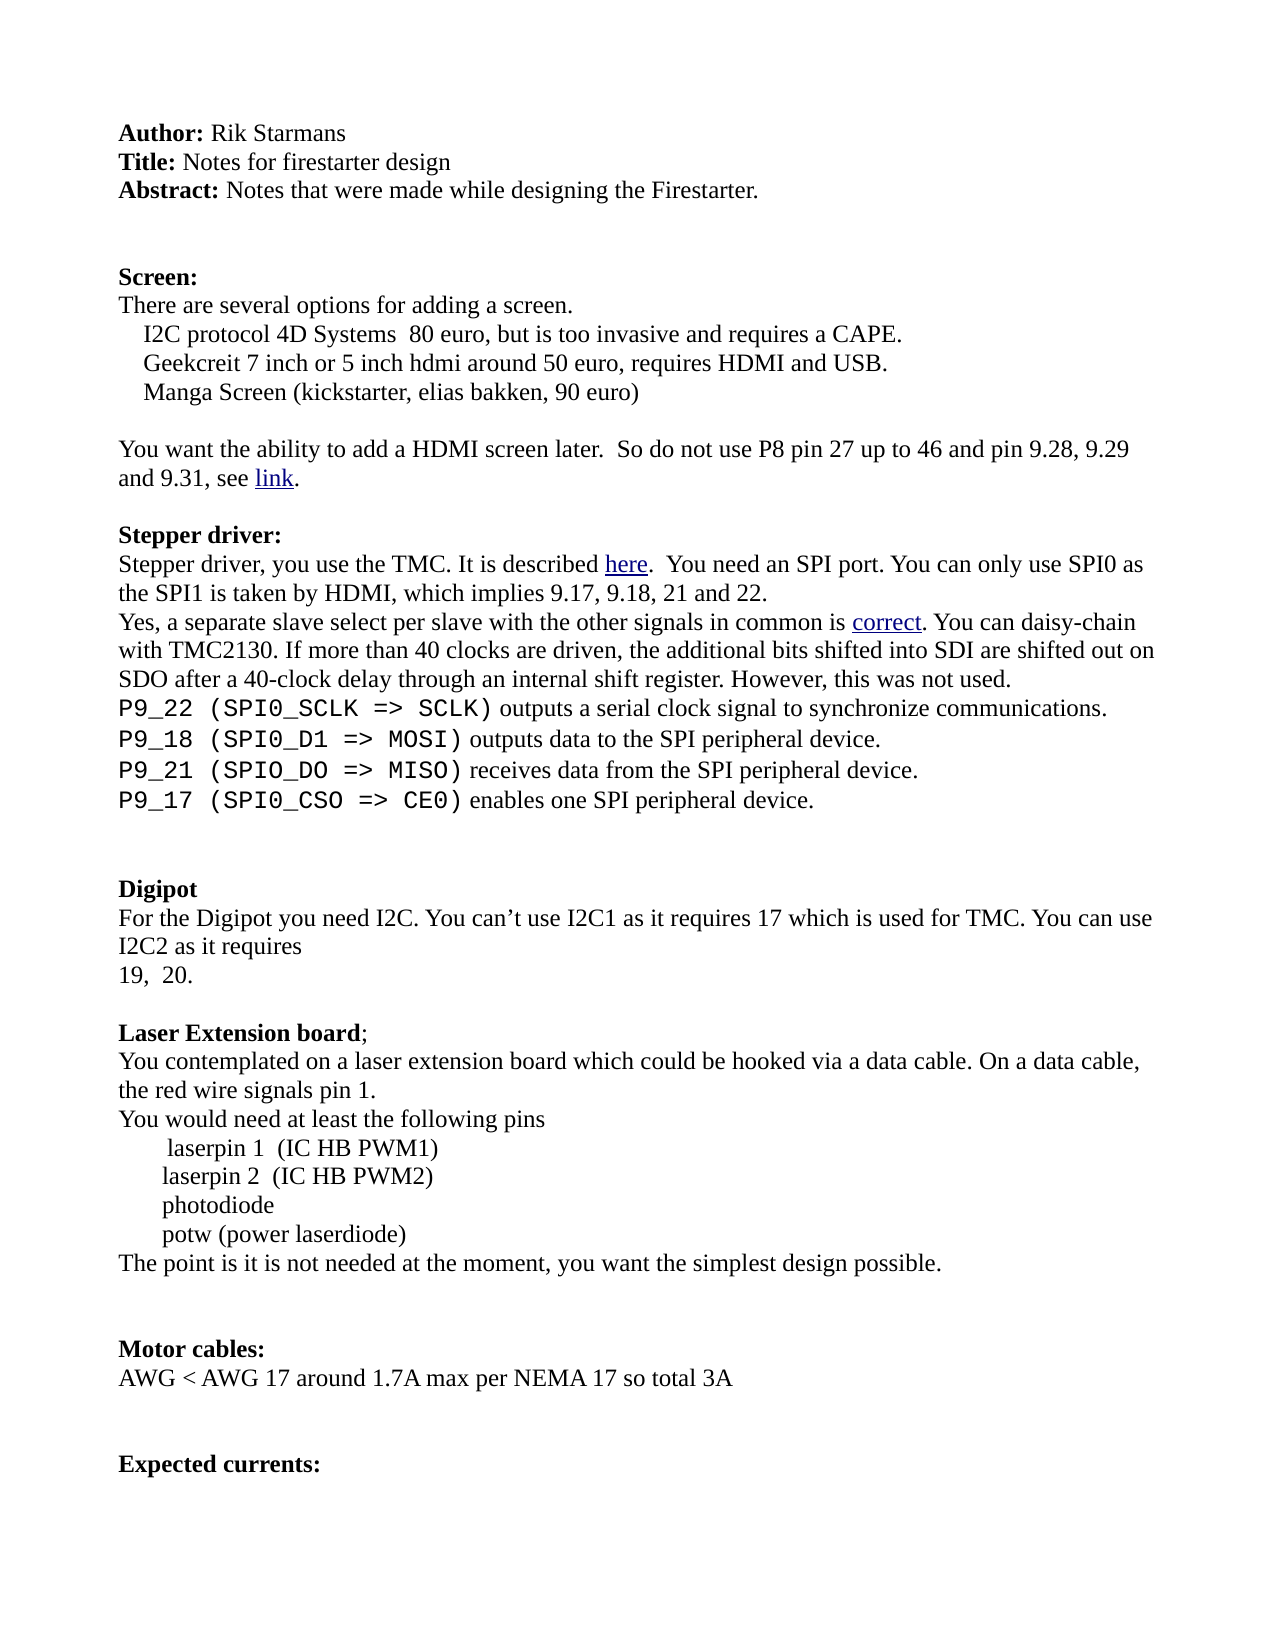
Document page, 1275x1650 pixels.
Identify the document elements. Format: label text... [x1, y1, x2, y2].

text Abstract: Notes that were made while designing the Firestarter. [118, 176, 1157, 233]
text Motor cables: [118, 1334, 1157, 1363]
text Stepper driver: [118, 521, 1157, 549]
text You want the ability to add a HDMI screen later. So do not use P8 pin 27 up to 46 and pin 9.28, 9.29 and 9.31, see link. [118, 434, 1157, 492]
text Screen: [118, 262, 1157, 291]
text Author: Rik Starmans Title: Notes for firestarter design [118, 118, 1157, 176]
text There are several options for adding a screen. I2C protocol 4D Systems 80 euro, but is too invasive and requires a CAPE. [118, 291, 1157, 348]
text Geekcreit 7 inch or 5 inch hdmi around 50 euro, requires HDMI and USB. Manga Screen (kickstarter, elias bakken, 90 euro) [118, 348, 1157, 406]
text Laser Extension board; [118, 1018, 1157, 1046]
text potw (power laserdiode) [118, 1219, 1157, 1248]
text Expected currents: [118, 1449, 1157, 1478]
text Digipot For the Digipot you need I2C. You can’t use I2C1 as it requires 17 which is used for TMC. You can use I2C2 as it requires [118, 874, 1157, 960]
text 19, 20. [118, 960, 1157, 989]
text laserpin 1 (IC HB PWM1) laserpin 2 (IC HB PWM2) photodiode [118, 1133, 1157, 1219]
text The point is it is not needed at the moment, you want the simplest design possible. [118, 1248, 1157, 1276]
text You contemplated on a laser extension board which could be hooked via a data cable. On a data cable, the red wire signals pin 1. You would need at least the following pins [118, 1046, 1157, 1133]
text AWG < AWG 17 around 1.7A max per NEMA 17 so total 3A [118, 1363, 1157, 1391]
text Stepper driver, you use the TMC. It is described here. You need an SPI port. You can only use SPI0 as the SPI1 is taken by HDMI, which implies 9.17, 9.18, 21 and 22. Yes, a separate slave select per slave with the other signals in common is correct. You can daisy-chain with TMC2130. If more than 40 clocks are driven, the additional bits shifted into SDI are shifted out on SDO after a 40-clock delay through an internal shift register. However, this was not used. P9_22 (SPI0_SCLK => SCLK) outputs a serial clock signal to synchronize communications. P9_18 (SPI0_D1 => MOSI) outputs data to the SPI peripheral device. P9_21 (SPIO_DO => MISO) receives data from the SPI peripheral device. P9_17 (SPI0_CSO => CE0) enables one SPI peripheral device. [118, 549, 1157, 816]
